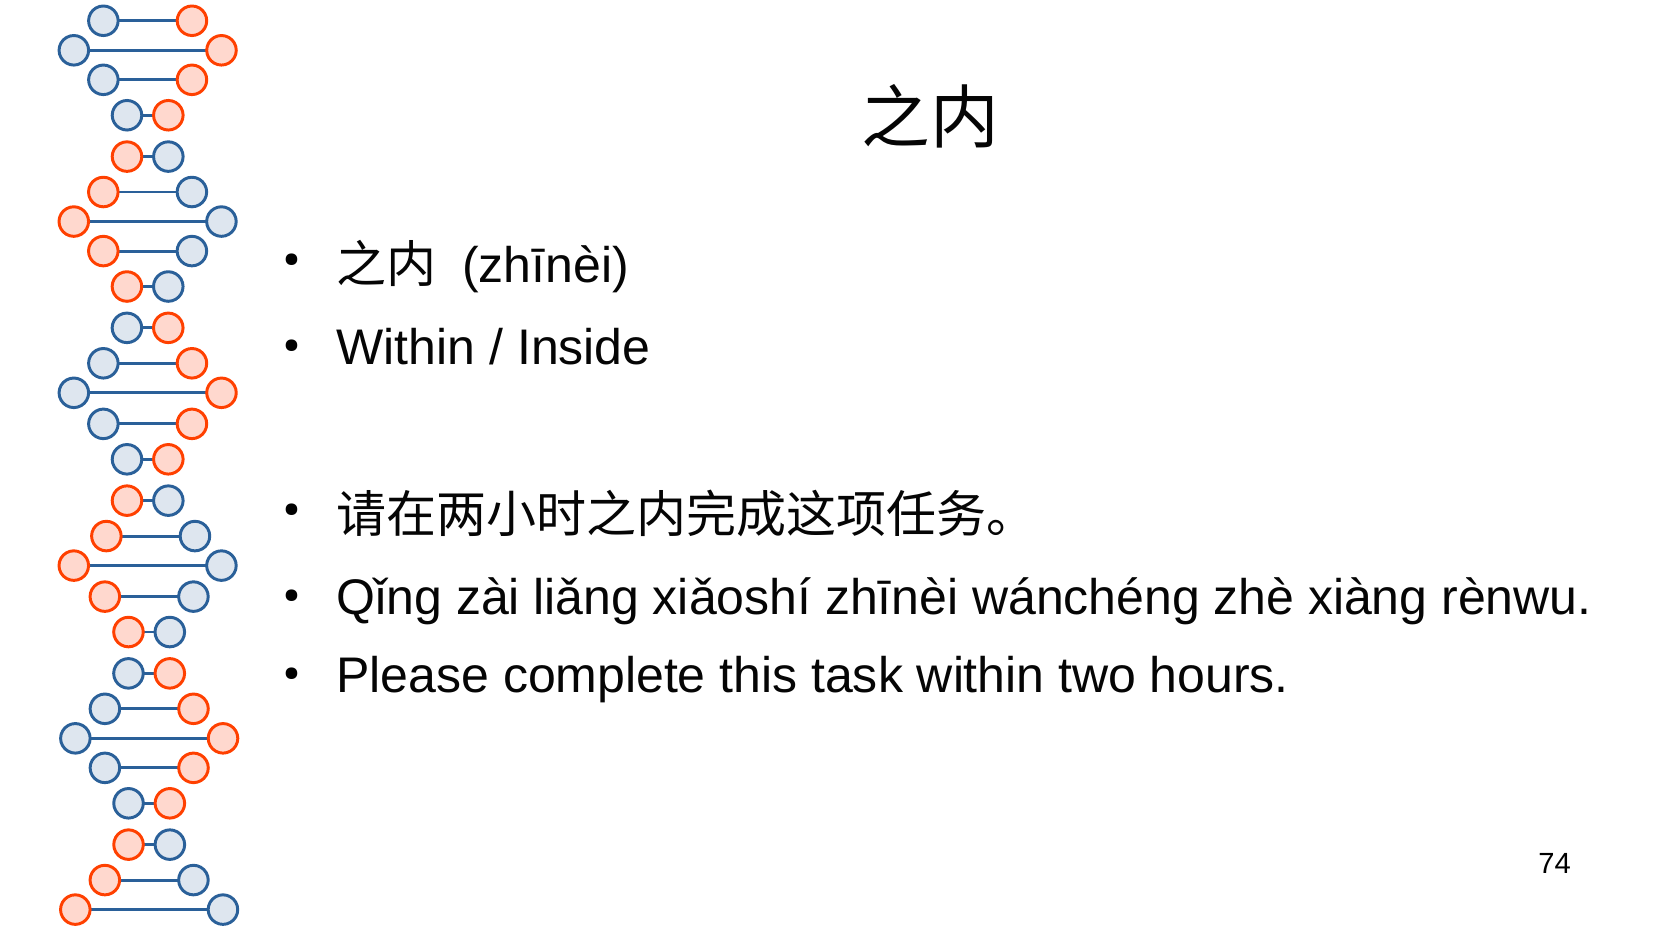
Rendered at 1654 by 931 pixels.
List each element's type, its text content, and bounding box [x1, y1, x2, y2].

list 之内 (zhīnèi) Within / Inside 请在两小时之内完成这项任务。 Qǐng zài liǎng xiǎoshí zhīnèi wánchéng zhè xiàng rènwu. Please complete this task within two hours. [265, 224, 1595, 764]
title 之内 [265, 35, 1595, 189]
